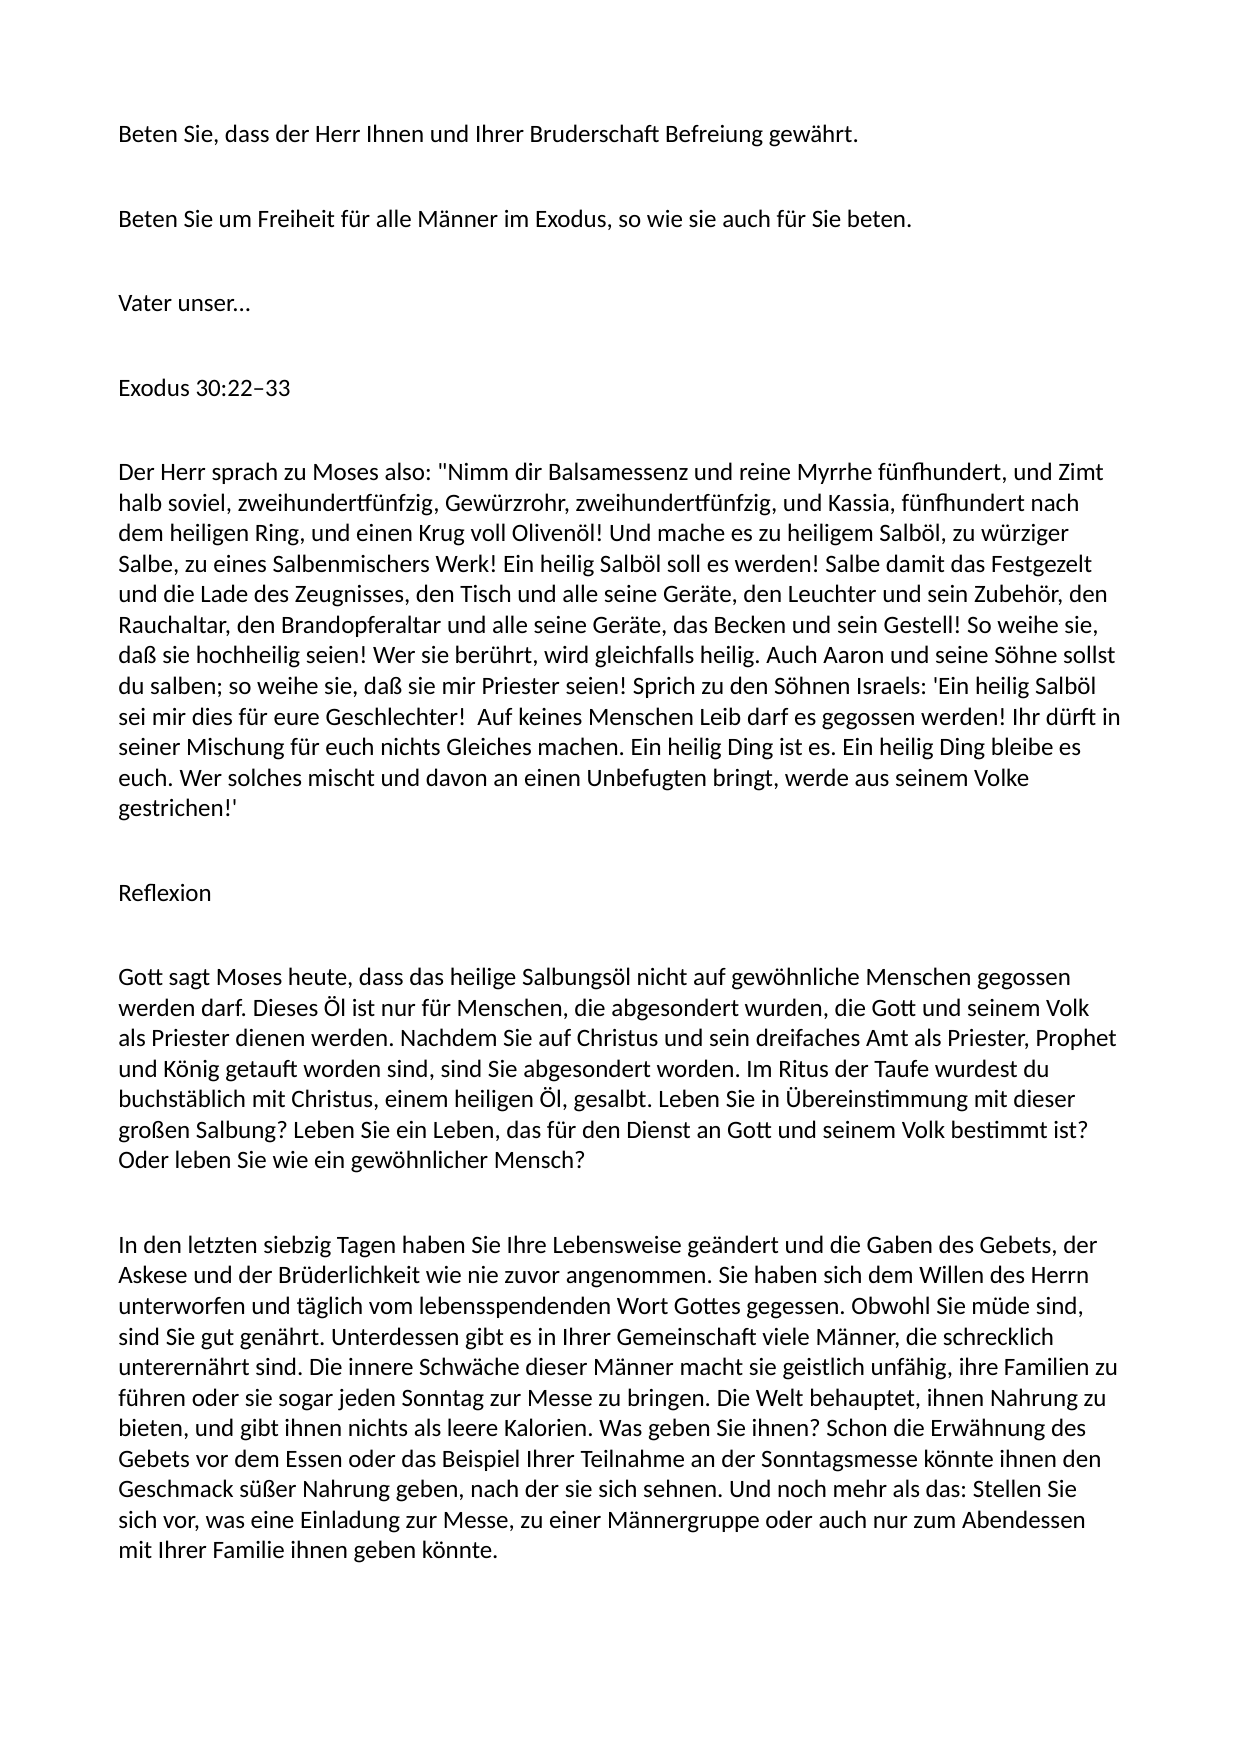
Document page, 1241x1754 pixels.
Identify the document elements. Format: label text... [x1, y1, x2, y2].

text In den letzten siebzig Tagen haben Sie Ihre Lebensweise geändert und die Gaben des Gebets, der Askese und der Brüderlichkeit wie nie zuvor angenommen. Sie haben sich dem Willen des Herrn unterworfen und täglich vom lebensspendenden Wort Gottes gegessen. Obwohl Sie müde sind, sind Sie gut genährt. Unterdessen gibt es in Ihrer Gemeinschaft viele Männer, die schrecklich unterernährt sind. Die innere Schwäche dieser Männer macht sie geistlich unfähig, ihre Familien zu führen oder sie sogar jeden Sonntag zur Messe zu bringen. Die Welt behauptet, ihnen Nahrung zu bieten, und gibt ihnen nichts als leere Kalorien. Was geben Sie ihnen? Schon die Erwähnung des Gebets vor dem Essen oder das Beispiel Ihrer Teilnahme an der Sonntagsmesse könnte ihnen den Geschmack süßer Nahrung geben, nach der sie sich sehnen. Und noch mehr als das: Stellen Sie sich vor, was eine Einladung zur Messe, zu einer Männergruppe oder auch nur zum Abendessen mit Ihrer Familie ihnen geben könnte. [118, 1229, 1122, 1565]
text Exodus 30:22–33 [118, 372, 1122, 402]
text Der Herr sprach zu Moses also: "Nimm dir Balsamessenz und reine Myrrhe fünfhundert, und Zimt halb soviel, zweihundertfünfzig, Gewürzrohr, zweihundertfünfzig, und Kassia, fünfhundert nach dem heiligen Ring, und einen Krug voll Olivenöl! Und mache es zu heiligem Salböl, zu würziger Salbe, zu eines Salbenmischers Werk! Ein heilig Salböl soll es werden! Salbe damit das Festgezelt und die Lade des Zeugnisses, den Tisch und alle seine Geräte, den Leuchter und sein Zubehör, den Rauchaltar, den Brandopferaltar und alle seine Geräte, das Becken und sein Gestell! So weihe sie, daß sie hochheilig seien! Wer sie berührt, wird gleichfalls heilig. Auch Aaron und seine Söhne sollst du salben; so weihe sie, daß sie mir Priester seien! Sprich zu den Söhnen Israels: 'Ein heilig Salböl sei mir dies für eure Geschlechter! Auf keines Menschen Leib darf es gegossen werden! Ihr dürft in seiner Mischung für euch nichts Gleiches machen. Ein heilig Ding ist es. Ein heilig Ding bleibe es euch. Wer solches mischt und davon an einen Unbefugten bringt, werde aus seinem Volke gestrichen!' [118, 456, 1122, 823]
text Reflexion [118, 877, 1122, 907]
text Gott sagt Moses heute, dass das heilige Salbungsöl nicht auf gewöhnliche Menschen gegossen werden darf. Dieses Öl ist nur für Menschen, die abgesondert wurden, die Gott und seinem Volk als Priester dienen werden. Nachdem Sie auf Christus und sein dreifaches Amt als Priester, Prophet und König getauft worden sind, sind Sie abgesondert worden. Im Ritus der Taufe wurdest du buchstäblich mit Christus, einem heiligen Öl, gesalbt. Leben Sie in Übereinstimmung mit dieser großen Salbung? Leben Sie ein Leben, das für den Dienst an Gott und seinem Volk bestimmt ist? Oder leben Sie wie ein gewöhnlicher Mensch? [118, 961, 1122, 1175]
text Beten Sie um Freiheit für alle Männer im Exodus, so wie sie auch für Sie beten. [118, 203, 1122, 233]
text Beten Sie, dass der Herr Ihnen und Ihrer Bruderschaft Befreiung gewährt. [118, 118, 1122, 149]
text Vater unser... [118, 287, 1122, 318]
